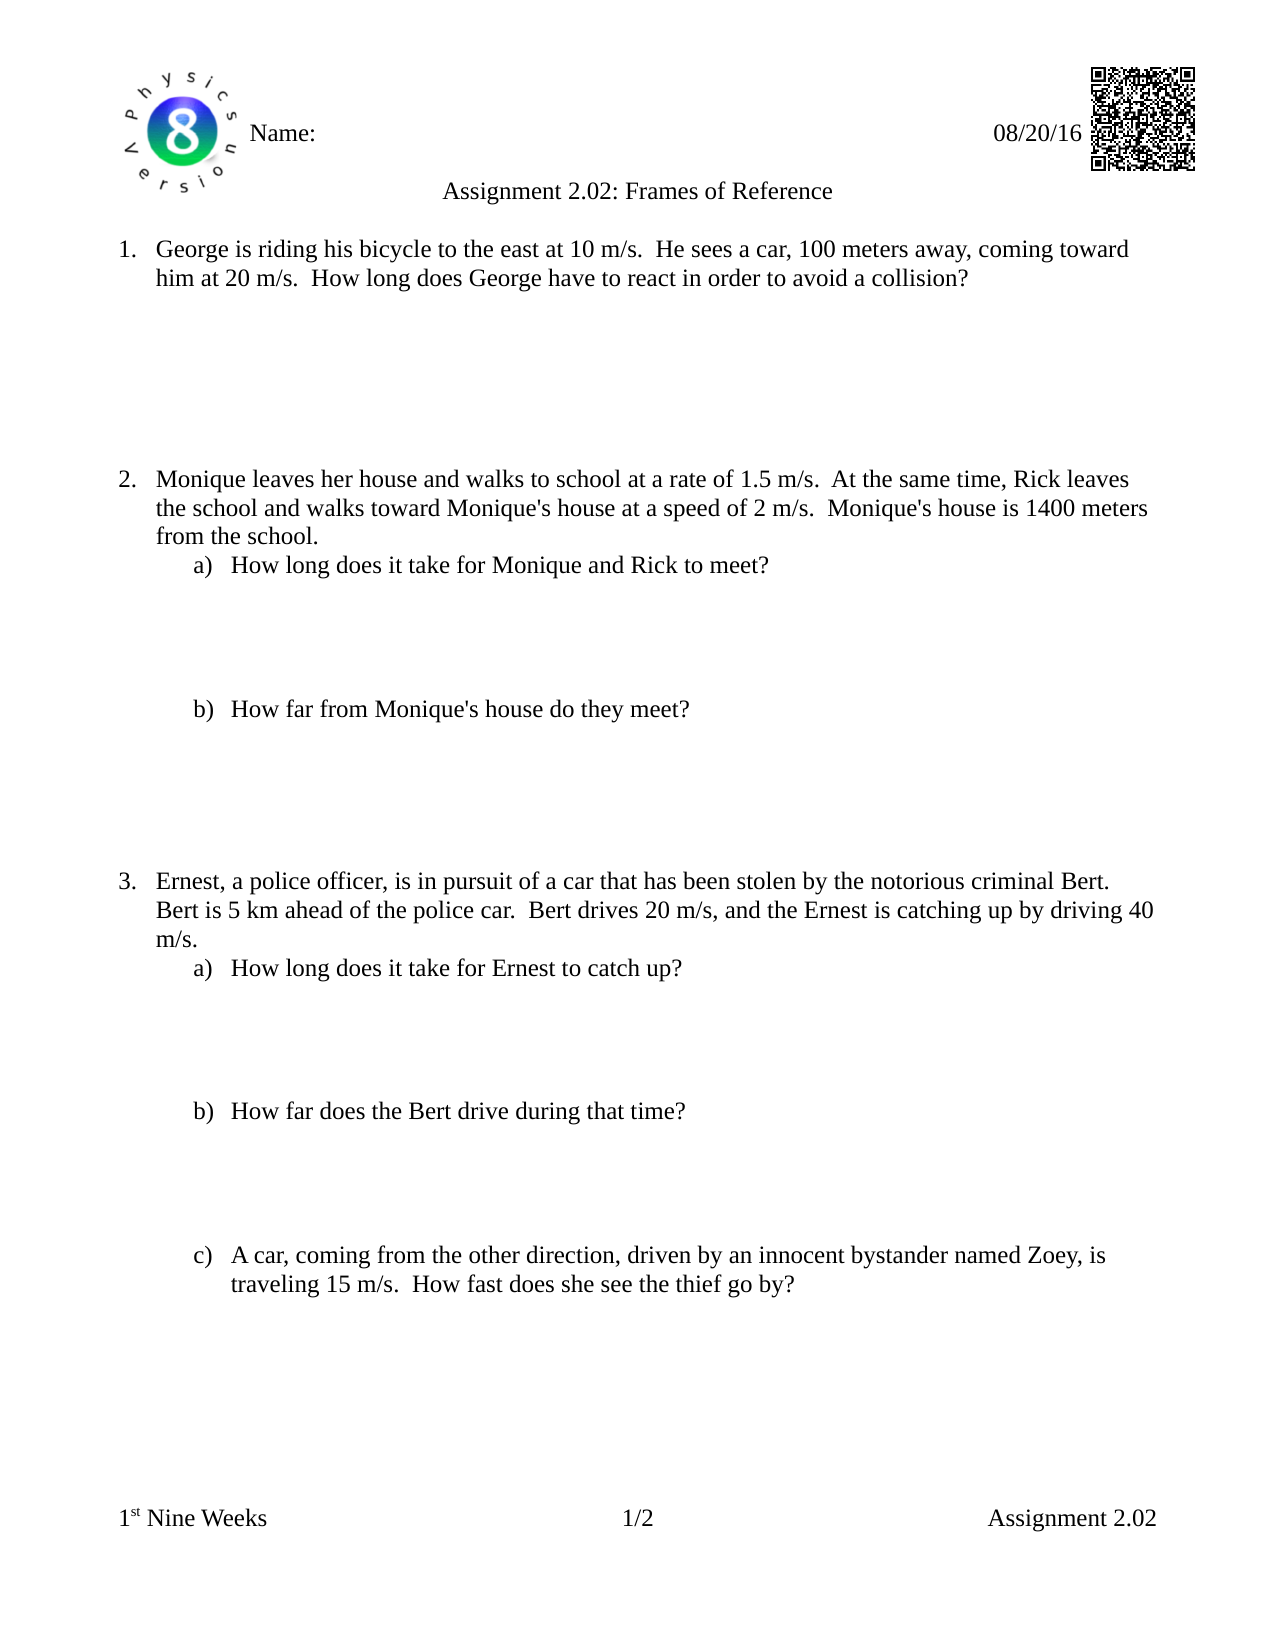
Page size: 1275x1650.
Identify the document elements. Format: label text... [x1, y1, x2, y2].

list Monique leaves her house and walks to school at a rate of 1.5 m/s. At the same time, Rick leaves the school and walks toward Monique's house at a speed of 2 m/s. Monique's house is 1400 meters from the school. [118, 464, 1157, 550]
picture [1082, 58, 1203, 179]
picture [124, 72, 237, 193]
list A car, coming from the other direction, driven by an innocent bystander named Zoey, is traveling 15 m/s. How fast does she see the thief go by? [193, 1240, 1157, 1298]
list Ernest, a police officer, is in pursuit of a car that has been stolen by the notorious criminal Bert. Bert is 5 km ahead of the police car. Bert drives 20 m/s, and the Ernest is catching up by driving 40 m/s. [118, 866, 1157, 953]
list How far from Monique's house do they meet? [193, 694, 1157, 723]
text Assignment 2.02: Frames of Reference [118, 176, 1157, 205]
list George is riding his bicycle to the east at 10 m/s. He sees a car, 100 meters away, coming toward him at 20 m/s. How long does George have to react in order to avoid a collision? [118, 234, 1157, 291]
list How long does it take for Monique and Rick to meet? [193, 550, 1157, 579]
list How long does it take for Ernest to catch up? [193, 953, 1157, 981]
list How far does the Bert drive during that time? [193, 1096, 1157, 1125]
